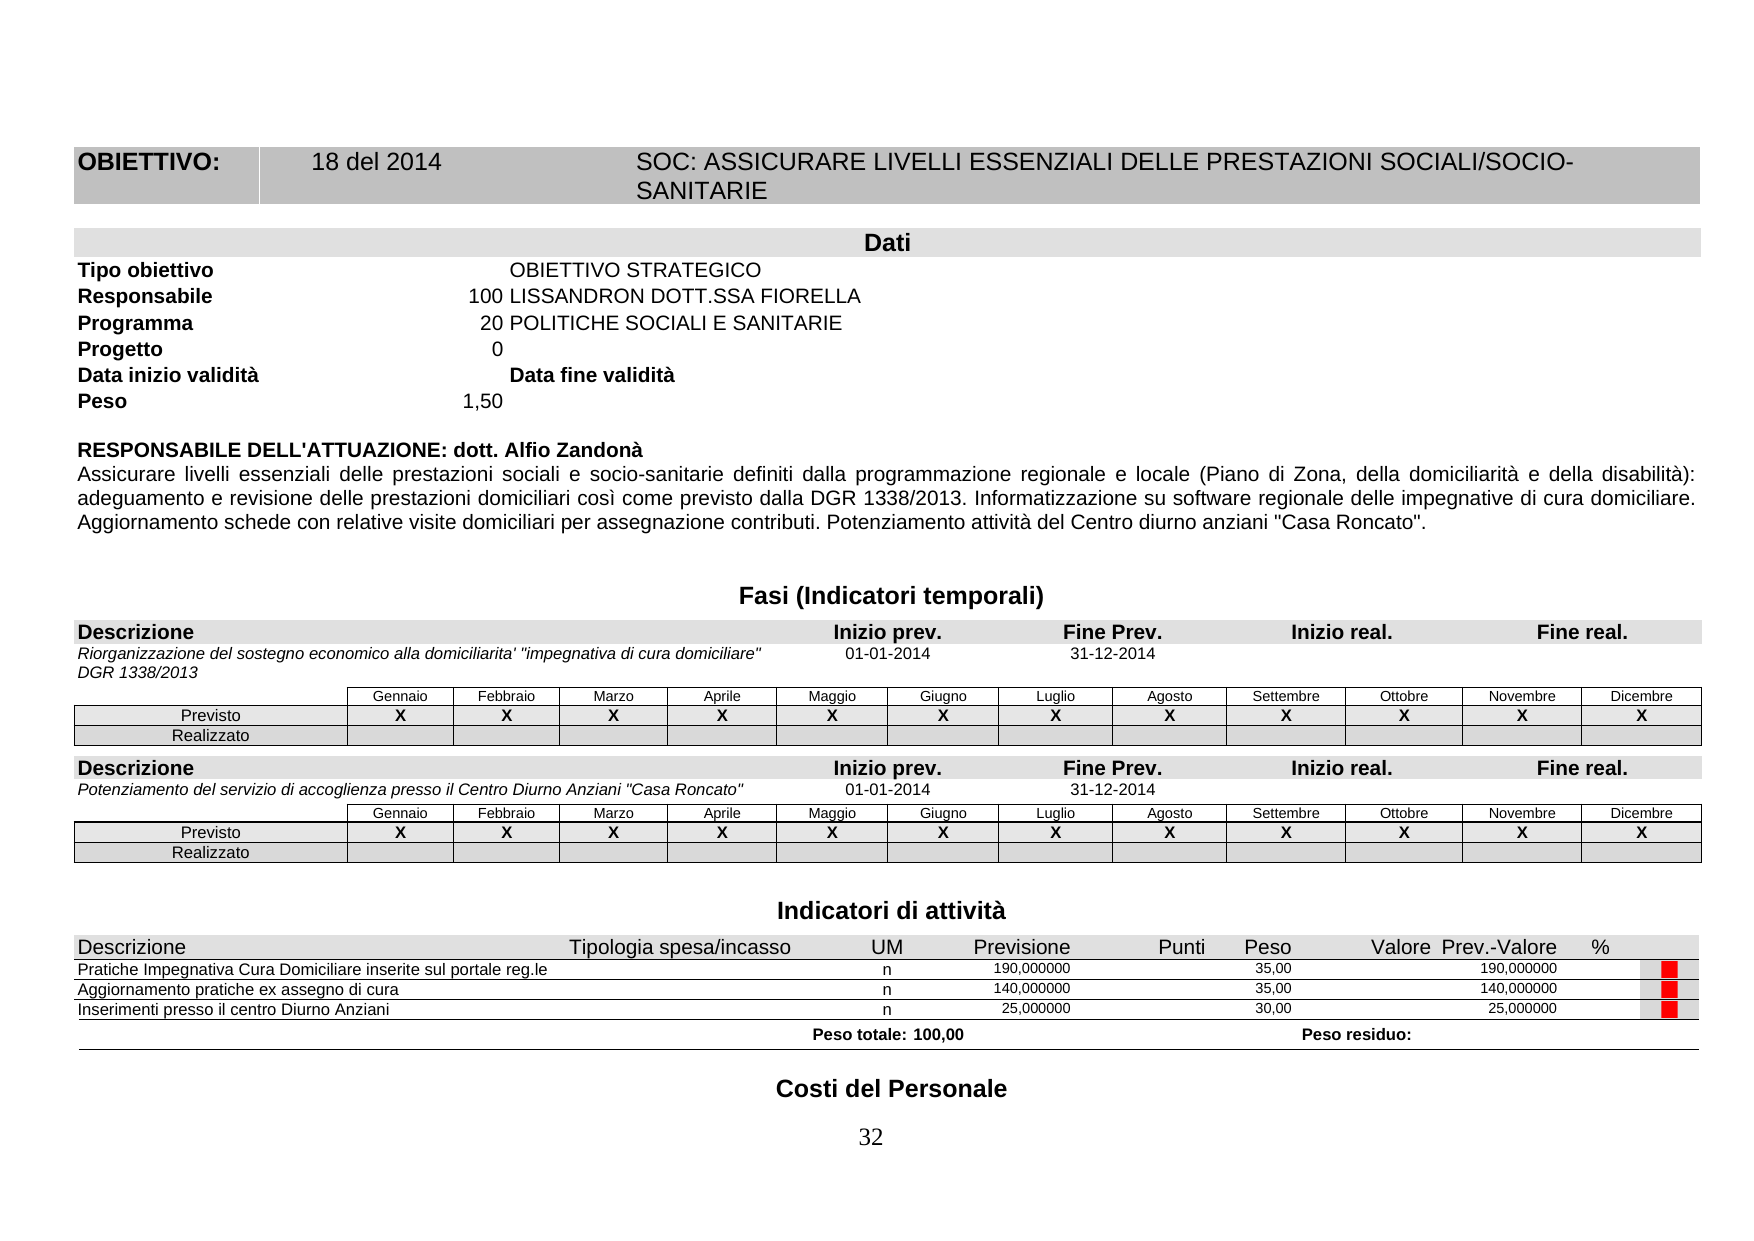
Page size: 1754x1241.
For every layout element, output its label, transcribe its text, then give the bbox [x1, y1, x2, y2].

table_cell [560, 726, 667, 745]
table_cell [668, 726, 776, 745]
table_header Dicembre [1582, 805, 1701, 821]
table_cell 190,000000 [1434, 960, 1560, 979]
table_header Dicembre [1582, 688, 1701, 704]
table_header Agosto [1113, 805, 1226, 821]
table_cell Previsto [75, 706, 347, 725]
table_cell [1074, 1000, 1214, 1019]
table_cell X [668, 706, 776, 725]
table_header [74, 687, 347, 704]
table_cell [454, 726, 559, 745]
table_cell [1560, 980, 1640, 999]
table_header % [1560, 935, 1640, 959]
table_header SOC: ASSICURARE LIVELLI ESSENZIALI DELLE PRESTAZIONI SOCIALI/SOCIO-SANITARIE [633, 147, 1700, 204]
table_header Dati [74, 228, 1701, 257]
table_header [1640, 935, 1699, 959]
table_header Luglio [999, 805, 1112, 821]
table_header Giugno [888, 688, 998, 704]
table_cell [668, 843, 776, 862]
table_cell [1415, 1020, 1699, 1049]
table_cell [348, 726, 453, 745]
table_cell [1193, 257, 1701, 283]
table_cell OBIETTIVO STRATEGICO [506, 257, 1193, 283]
table_cell [1295, 960, 1434, 979]
table_header Ottobre [1346, 805, 1462, 821]
table_cell 01-01-2014 [777, 780, 999, 799]
table_cell X [560, 823, 667, 842]
table_cell Peso [74, 388, 329, 413]
table_cell X [888, 706, 998, 725]
table_cell 30,00 [1214, 1000, 1295, 1019]
table_cell X [1227, 823, 1345, 842]
table_header RESPONSABILE DELL'ATTUAZIONE: dott. Alfio Zandonà Assicurare livelli essenziali delle prestazioni sociali e socio-sanitarie definiti dalla programmazione regionale e locale (Piano di Zona, della domiciliarità e della disabilità): adeguamento e revisione delle prestazioni domiciliari così come previsto dalla DGR 1338/2013. Informatizzazione su software regionale delle impegnative di cura domiciliare. Aggiornamento schede con relative visite domiciliari per assegnazione contributi. Potenziamento attività del Centro diurno anziani "Casa Roncato". [74, 438, 1702, 557]
table_header Luglio [999, 688, 1112, 704]
table_cell X [454, 823, 559, 842]
table_cell [999, 726, 1112, 745]
table_header Novembre [1463, 688, 1581, 704]
table_cell Realizzato [75, 726, 347, 745]
table_cell [454, 843, 559, 862]
table_cell 01-01-2014 [777, 644, 999, 682]
table_cell Pratiche Impegnativa Cura Domiciliare inserite sul portale reg.le [74, 960, 566, 979]
table_cell POLITICHE SOCIALI E SANITARIE [506, 309, 1701, 335]
table_header Inizio prev. [777, 620, 999, 644]
table_cell 0 [324, 335, 506, 361]
table_header Punti [1074, 935, 1214, 959]
table_cell X [668, 823, 776, 842]
table_header 18 del 2014 [260, 147, 633, 204]
table_header Gennaio [348, 688, 453, 704]
table_header Fine real. [1463, 620, 1702, 644]
table_cell [1640, 980, 1699, 999]
table_cell [1640, 960, 1699, 979]
table_cell [506, 335, 1701, 361]
table_header Inizio real. [1227, 620, 1463, 644]
table_cell [329, 361, 506, 387]
table_cell X [1346, 823, 1462, 842]
table_header Previsione [932, 935, 1074, 959]
table_cell Peso residuo: [1134, 1020, 1415, 1049]
table_header Marzo [560, 805, 667, 821]
table_cell [1463, 726, 1581, 745]
table_cell LISSANDRON DOTT.SSA FIORELLA [506, 283, 1701, 309]
table_cell Data fine validità [506, 361, 680, 387]
table_cell [888, 843, 998, 862]
table_header Fine Prev. [999, 620, 1227, 644]
table_cell [1346, 843, 1462, 862]
table_header Febbraio [454, 688, 559, 704]
table_cell 190,000000 [932, 960, 1074, 979]
table_cell Riorganizzazione del sostegno economico alla domiciliarita' "impegnativa di cura domiciliare" DGR 1338/2013 [74, 644, 777, 682]
table_header Descrizione [74, 756, 777, 779]
table_cell 100,00 [910, 1020, 1134, 1049]
table_cell [348, 843, 453, 862]
table_cell [1560, 960, 1640, 979]
table_cell [1295, 980, 1434, 999]
table_cell Potenziamento del servizio di accoglienza presso il Centro Diurno Anziani "Casa Roncato" [74, 780, 777, 799]
table_cell Progetto [74, 335, 324, 361]
table_cell Data inizio validità [74, 361, 329, 387]
table_cell [1560, 1000, 1640, 1019]
table_header OBIETTIVO: [74, 147, 259, 204]
table_cell X [348, 823, 453, 842]
table_cell 20 [324, 309, 506, 335]
table_cell [777, 843, 887, 862]
table_header Valore [1295, 935, 1434, 959]
table_cell 1,50 [329, 388, 506, 413]
table_header UM [842, 935, 932, 959]
table_header Fine Prev. [999, 756, 1227, 779]
table_header Maggio [777, 805, 887, 821]
table_cell X [1463, 823, 1581, 842]
table_cell Peso totale: [79, 1020, 910, 1049]
table_cell [566, 980, 842, 999]
table_cell X [1582, 706, 1701, 725]
table_cell [1640, 1000, 1699, 1019]
table_cell 140,000000 [1434, 980, 1560, 999]
table_cell [680, 388, 1701, 413]
table_cell [888, 726, 998, 745]
table_cell [566, 960, 842, 979]
table_cell X [777, 706, 887, 725]
table_cell X [1463, 706, 1581, 725]
table_header Aprile [668, 688, 776, 704]
text Indicatori di attività [71, 896, 1712, 925]
text Fasi (Indicatori temporali) [71, 581, 1712, 610]
table_cell [1074, 960, 1214, 979]
text Costi del Personale [71, 1074, 1712, 1103]
table_cell X [1227, 706, 1345, 725]
table_cell [1295, 1000, 1434, 1019]
table_cell X [888, 823, 998, 842]
table_cell n [842, 1000, 932, 1019]
table_header Descrizione [74, 935, 566, 959]
table_cell [1227, 843, 1345, 862]
table_cell X [1582, 823, 1701, 842]
table_cell [1346, 726, 1462, 745]
table_cell Previsto [75, 823, 347, 842]
table_cell X [1346, 706, 1462, 725]
table_cell [506, 388, 680, 413]
table_cell [1227, 780, 1463, 799]
table_cell X [454, 706, 559, 725]
table_cell X [1113, 706, 1226, 725]
table_cell X [999, 823, 1112, 842]
table_header Tipologia spesa/incasso [566, 935, 842, 959]
table_header Gennaio [348, 805, 453, 821]
table_cell Programma [74, 309, 324, 335]
table_cell [1227, 644, 1463, 682]
table_cell [1463, 843, 1581, 862]
table_cell 140,000000 [932, 980, 1074, 999]
table_cell 25,000000 [932, 1000, 1074, 1019]
table_header Inizio prev. [777, 756, 999, 779]
table_header [74, 804, 347, 821]
table_cell [560, 843, 667, 862]
table_cell [999, 843, 1112, 862]
table_cell [1227, 726, 1345, 745]
table_header Agosto [1113, 688, 1226, 704]
table_header Inizio real. [1227, 756, 1463, 779]
table_cell [1074, 980, 1214, 999]
table_cell [1582, 726, 1701, 745]
table_header Giugno [888, 805, 998, 821]
table_cell [1113, 726, 1226, 745]
table_header Settembre [1227, 688, 1345, 704]
table_cell Aggiornamento pratiche ex assegno di cura [74, 980, 566, 999]
table_header Fine real. [1463, 756, 1702, 779]
table_cell [1582, 843, 1701, 862]
table_header Maggio [777, 688, 887, 704]
table_cell Responsabile [74, 283, 324, 309]
table_cell [566, 1000, 842, 1019]
table_cell Realizzato [75, 843, 347, 862]
table_cell n [842, 980, 932, 999]
table_cell 25,000000 [1434, 1000, 1560, 1019]
table_cell X [348, 706, 453, 725]
table_header Ottobre [1346, 688, 1462, 704]
table_cell 35,00 [1214, 960, 1295, 979]
table_header Novembre [1463, 805, 1581, 821]
table_cell [1463, 644, 1702, 682]
table_cell n [842, 960, 932, 979]
table_header Descrizione [74, 620, 777, 644]
table_cell 100 [324, 283, 506, 309]
table_cell [680, 361, 1701, 387]
table_cell 31-12-2014 [999, 644, 1227, 682]
table_header Peso [1214, 935, 1295, 959]
table_cell [1463, 780, 1702, 799]
table_header Febbraio [454, 805, 559, 821]
table_cell 31-12-2014 [999, 780, 1227, 799]
table_header Marzo [560, 688, 667, 704]
table_cell X [560, 706, 667, 725]
table_header Aprile [668, 805, 776, 821]
table_cell 35,00 [1214, 980, 1295, 999]
table_cell [74, 1019, 79, 1049]
table_cell X [999, 706, 1112, 725]
table_cell [777, 726, 887, 745]
table_header Settembre [1227, 805, 1345, 821]
table_cell X [1113, 823, 1226, 842]
table_header Prev.-Valore [1434, 935, 1560, 959]
table_cell [329, 257, 506, 283]
table_cell [1113, 843, 1226, 862]
table_cell Inserimenti presso il centro Diurno Anziani [74, 1000, 566, 1019]
table_cell Tipo obiettivo [74, 257, 329, 283]
table_cell X [777, 823, 887, 842]
